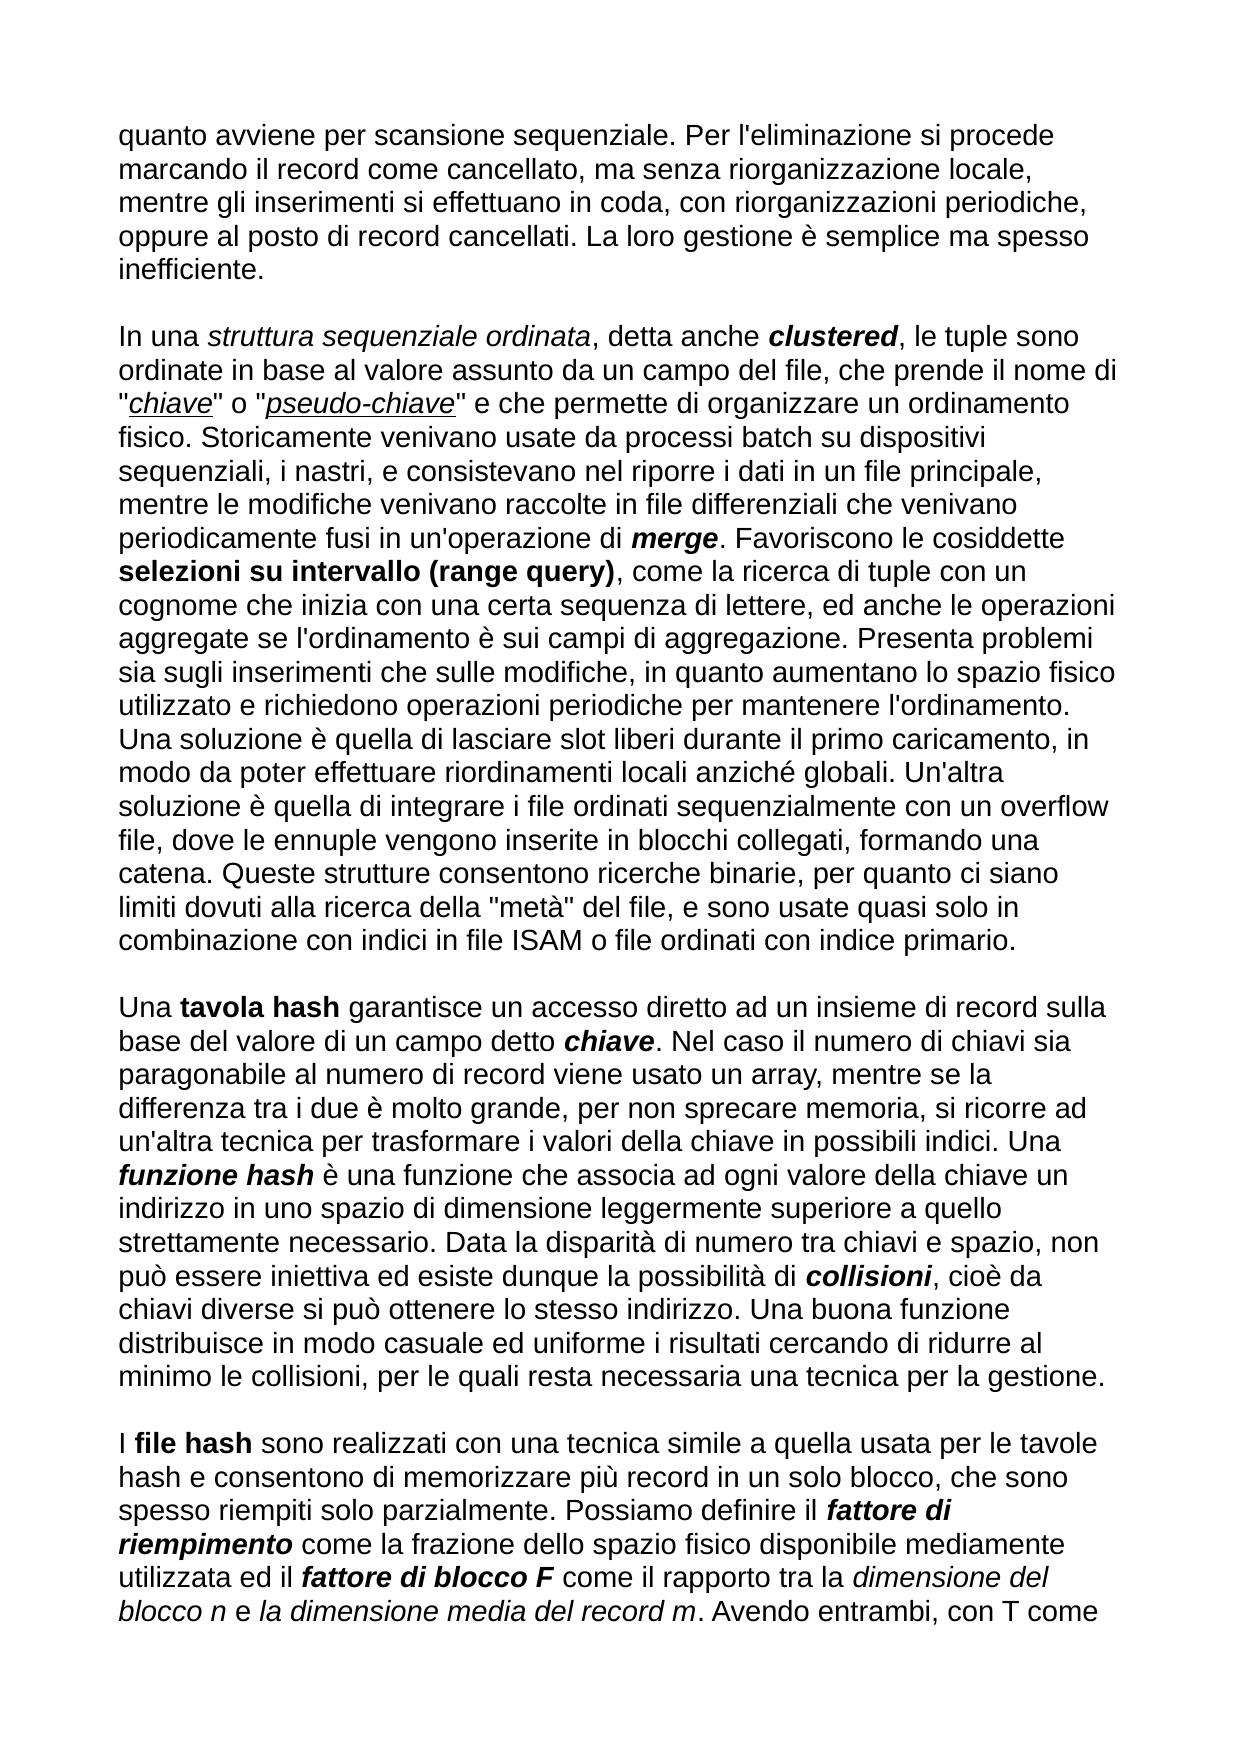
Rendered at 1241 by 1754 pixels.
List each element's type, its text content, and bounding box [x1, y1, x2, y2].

text quanto avviene per scansione sequenziale. Per l'eliminazione si procede marcando il record come cancellato, ma senza riorganizzazione locale, mentre gli inserimenti si effettuano in coda, con riorganizzazioni periodiche, oppure al posto di record cancellati. La loro gestione è semplice ma spesso inefficiente. [118, 118, 1122, 286]
text In una struttura sequenziale ordinata, detta anche clustered, le tuple sono ordinate in base al valore assunto da un campo del file, che prende il nome di "chiave" o "pseudo-chiave" e che permette di organizzare un ordinamento fisico. Storicamente venivano usate da processi batch su dispositivi sequenziali, i nastri, e consistevano nel riporre i dati in un file principale, mentre le modifiche venivano raccolte in file differenziali che venivano periodicamente fusi in un'operazione di merge. Favoriscono le cosiddette selezioni su intervallo (range query), come la ricerca di tuple con un cognome che inizia con una certa sequenza di lettere, ed anche le operazioni aggregate se l'ordinamento è sui campi di aggregazione. Presenta problemi sia sugli inserimenti che sulle modifiche, in quanto aumentano lo spazio fisico utilizzato e richiedono operazioni periodiche per mantenere l'ordinamento. Una soluzione è quella di lasciare slot liberi durante il primo caricamento, in modo da poter effettuare riordinamenti locali anziché globali. Un'altra soluzione è quella di integrare i file ordinati sequenzialmente con un overflow file, dove le ennuple vengono inserite in blocchi collegati, formando una catena. Queste strutture consentono ricerche binarie, per quanto ci siano limiti dovuti alla ricerca della "metà" del file, e sono usate quasi solo in combinazione con indici in file ISAM o file ordinati con indice primario. [118, 319, 1122, 957]
text Una tavola hash garantisce un accesso diretto ad un insieme di record sulla base del valore di un campo detto chiave. Nel caso il numero di chiavi sia paragonabile al numero di record viene usato un array, mentre se la differenza tra i due è molto grande, per non sprecare memoria, si ricorre ad un'altra tecnica per trasformare i valori della chiave in possibili indici. Una funzione hash è una funzione che associa ad ogni valore della chiave un indirizzo in uno spazio di dimensione leggermente superiore a quello strettamente necessario. Data la disparità di numero tra chiavi e spazio, non può essere iniettiva ed esiste dunque la possibilità di collisioni, cioè da chiavi diverse si può ottenere lo stesso indirizzo. Una buona funzione distribuisce in modo casuale ed uniforme i risultati cercando di ridurre al minimo le collisioni, per le quali resta necessaria una tecnica per la gestione. [118, 990, 1122, 1393]
text I file hash sono realizzati con una tecnica simile a quella usata per le tavole hash e consentono di memorizzare più record in un solo blocco, che sono spesso riempiti solo parzialmente. Possiamo definire il fattore di riempimento come la frazione dello spazio fisico disponibile mediamente utilizzata ed il fattore di blocco F come il rapporto tra la dimensione del blocco n e la dimensione media del record m. Avendo entrambi, con T come [118, 1426, 1122, 1627]
